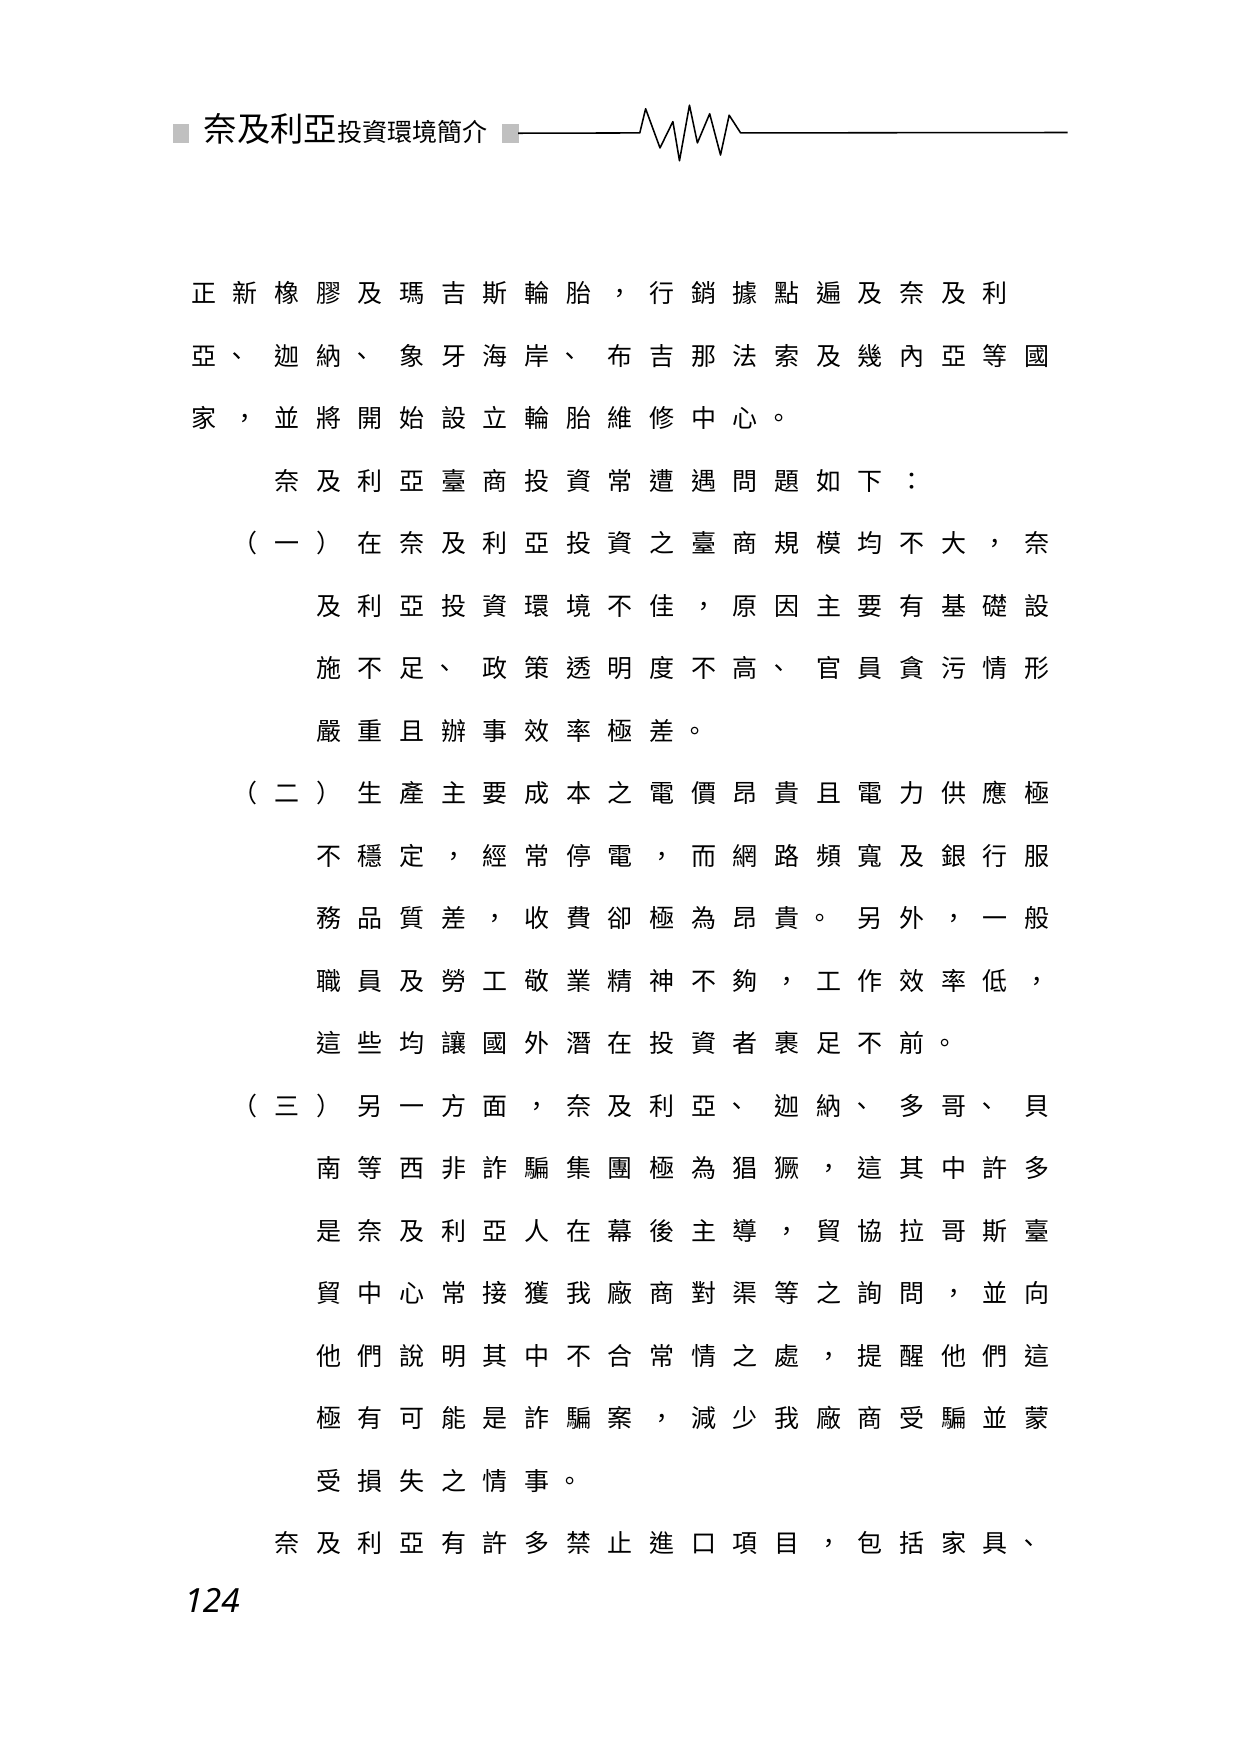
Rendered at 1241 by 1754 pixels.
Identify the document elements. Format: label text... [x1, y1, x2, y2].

text （三）另一方面，奈及利亞、迦納、多哥、貝南等西非詐騙集團極為猖獗，這其中許多是奈及利亞人在幕後主導，貿協拉哥斯臺貿中心常接獲我廠商對渠等之詢問，並向他們說明其中不合常情之處，提醒他們這極有可能是詐騙案，減少我廠商受騙並蒙受損失之情事。 [207, 1063, 1058, 1500]
text 正新橡膠及瑪吉斯輪胎，行銷據點遍及奈及利亞、迦納、象牙海岸、布吉那法索及幾內亞等國家，並將開始設立輪胎維修中心。 [183, 250, 1058, 438]
text 奈及利亞臺商投資常遭遇問題如下： [183, 438, 1058, 500]
text （一）在奈及利亞投資之臺商規模均不大，奈及利亞投資環境不佳，原因主要有基礎設施不足、政策透明度不高、官員貪污情形嚴重且辦事效率極差。 [207, 500, 1058, 750]
text （二）生產主要成本之電價昂貴且電力供應極不穩定，經常停電，而網路頻寬及銀行服務品質差，收費卻極為昂貴。另外，一般職員及勞工敬業精神不夠，工作效率低，這些均讓國外潛在投資者裹足不前。 [207, 750, 1058, 1063]
text 奈及利亞有許多禁止進口項目，包括家具、 [183, 1500, 1058, 1563]
